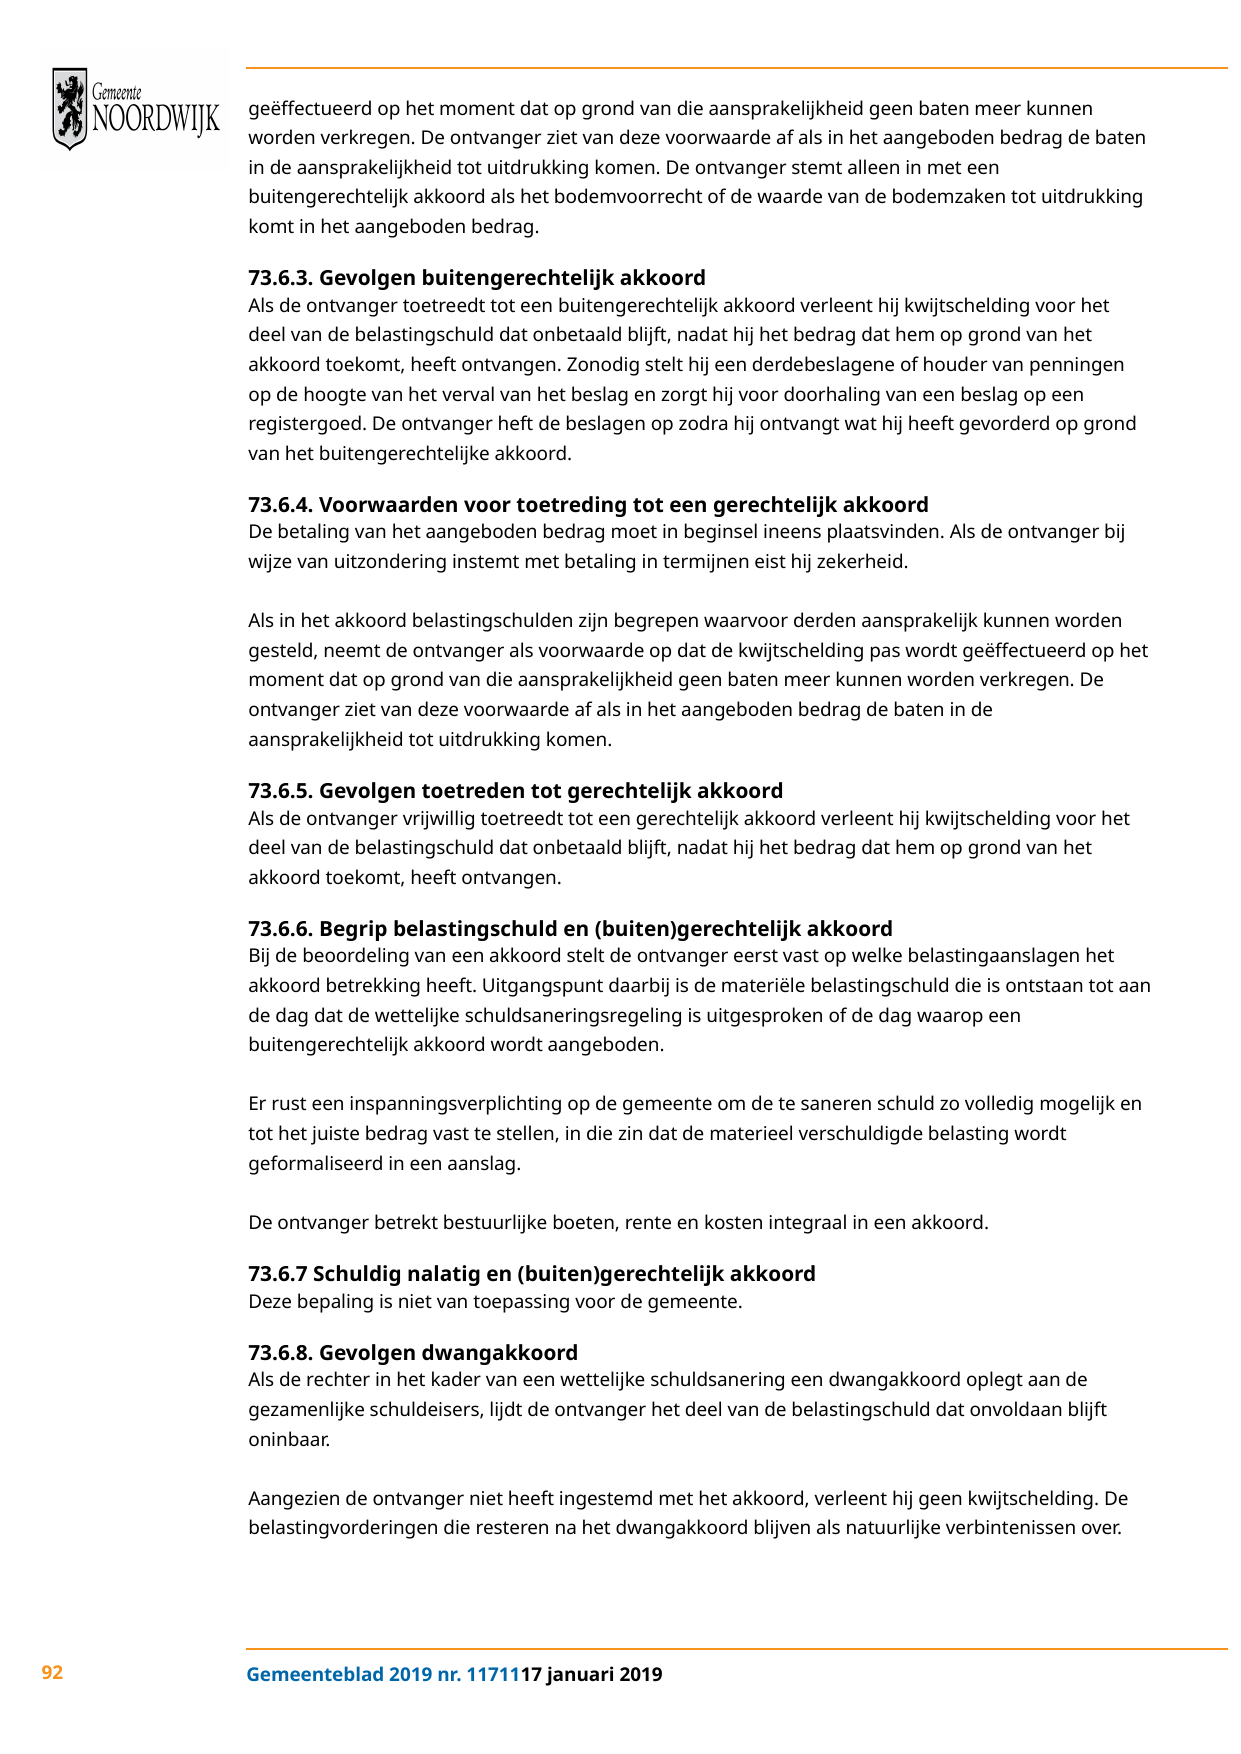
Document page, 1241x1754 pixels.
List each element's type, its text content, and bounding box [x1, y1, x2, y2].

text Aangezien de ontvanger niet heeft ingestemd met het akkoord, verleent hij geen kwijtschelding. De belastingvorderingen die resteren na het dwangakkoord blijven als natuurlijke verbintenissen over. [248, 1485, 1152, 1540]
text 73.6.6. Begrip belastingschuld en (buiten)gerechtelijk akkoord [248, 914, 1152, 943]
text 73.6.7 Schuldig nalatig en (buiten)gerechtelijk akkoord [248, 1259, 1152, 1288]
text 73.6.3. Gevolgen buitengerechtelijk akkoord [248, 263, 1152, 292]
text 73.6.5. Gevolgen toetreden tot gerechtelijk akkoord [248, 776, 1152, 805]
text Als de rechter in het kader van een wettelijke schuldsanering een dwangakkoord oplegt aan de gezamenlijke schuldeisers, lijdt de ontvanger het deel van de belastingschuld dat onvoldaan blijft oninbaar. [248, 1367, 1152, 1452]
text De ontvanger betrekt bestuurlijke boeten, rente en kosten integraal in een akkoord. [248, 1209, 1152, 1235]
picture [41, 47, 231, 172]
text 73.6.4. Voorwaarden voor toetreding tot een gerechtelijk akkoord [248, 490, 1152, 519]
text Als de ontvanger toetreedt tot een buitengerechtelijk akkoord verleent hij kwijtschelding voor het deel van de belastingschuld dat onbetaald blijft, nadat hij het bedrag dat hem op grond van het akkoord toekomt, heeft ontvangen. Zonodig stelt hij een derdebeslagene of houder van penningen op de hoogte van het verval van het beslag en zorgt hij voor doorhaling van een beslag op een registergoed. De ontvanger heft de beslagen op zodra hij ontvangt wat hij heeft gevorderd op grond van het buitengerechtelijke akkoord. [248, 292, 1152, 466]
text Deze bepaling is niet van toepassing voor de gemeente. [248, 1288, 1152, 1313]
text 73.6.8. Gevolgen dwangakkoord [248, 1338, 1152, 1367]
text Bij de beoordeling van een akkoord stelt de ontvanger eerst vast op welke belastingaanslagen het akkoord betrekking heeft. Uitgangspunt daarbij is de materiële belastingschuld die is ontstaan tot aan de dag dat de wettelijke schuldsaneringsregeling is uitgesproken of de dag waarop een buitengerechtelijk akkoord wordt aangeboden. [248, 943, 1152, 1057]
text Als in het akkoord belastingschulden zijn begrepen waarvoor derden aansprakelijk kunnen worden gesteld, neemt de ontvanger als voorwaarde op dat de kwijtschelding pas wordt geëffectueerd op het moment dat op grond van die aansprakelijkheid geen baten meer kunnen worden verkregen. De ontvanger ziet van deze voorwaarde af als in het aangeboden bedrag de baten in de aansprakelijkheid tot uitdrukking komen. [248, 607, 1152, 752]
text Als de ontvanger vrijwillig toetreedt tot een gerechtelijk akkoord verleent hij kwijtschelding voor het deel van de belastingschuld dat onbetaald blijft, nadat hij het bedrag dat hem op grond van het akkoord toekomt, heeft ontvangen. [248, 805, 1152, 889]
text De betaling van het aangeboden bedrag moet in beginsel ineens plaatsvinden. Als de ontvanger bij wijze van uitzondering instemt met betaling in termijnen eist hij zekerheid. [248, 519, 1152, 574]
text geëffectueerd op het moment dat op grond van die aansprakelijkheid geen baten meer kunnen worden verkregen. De ontvanger ziet van deze voorwaarde af als in het aangeboden bedrag de baten in de aansprakelijkheid tot uitdrukking komen. De ontvanger stemt alleen in met een buitengerechtelijk akkoord als het bodemvoorrecht of de waarde van de bodemzaken tot uitdrukking komt in het aangeboden bedrag. [248, 95, 1152, 239]
text Er rust een inspanningsverplichting op de gemeente om de te saneren schuld zo volledig mogelijk en tot het juiste bedrag vast te stellen, in die zin dat de materieel verschuldigde belasting wordt geformaliseerd in een aanslag. [248, 1091, 1152, 1176]
